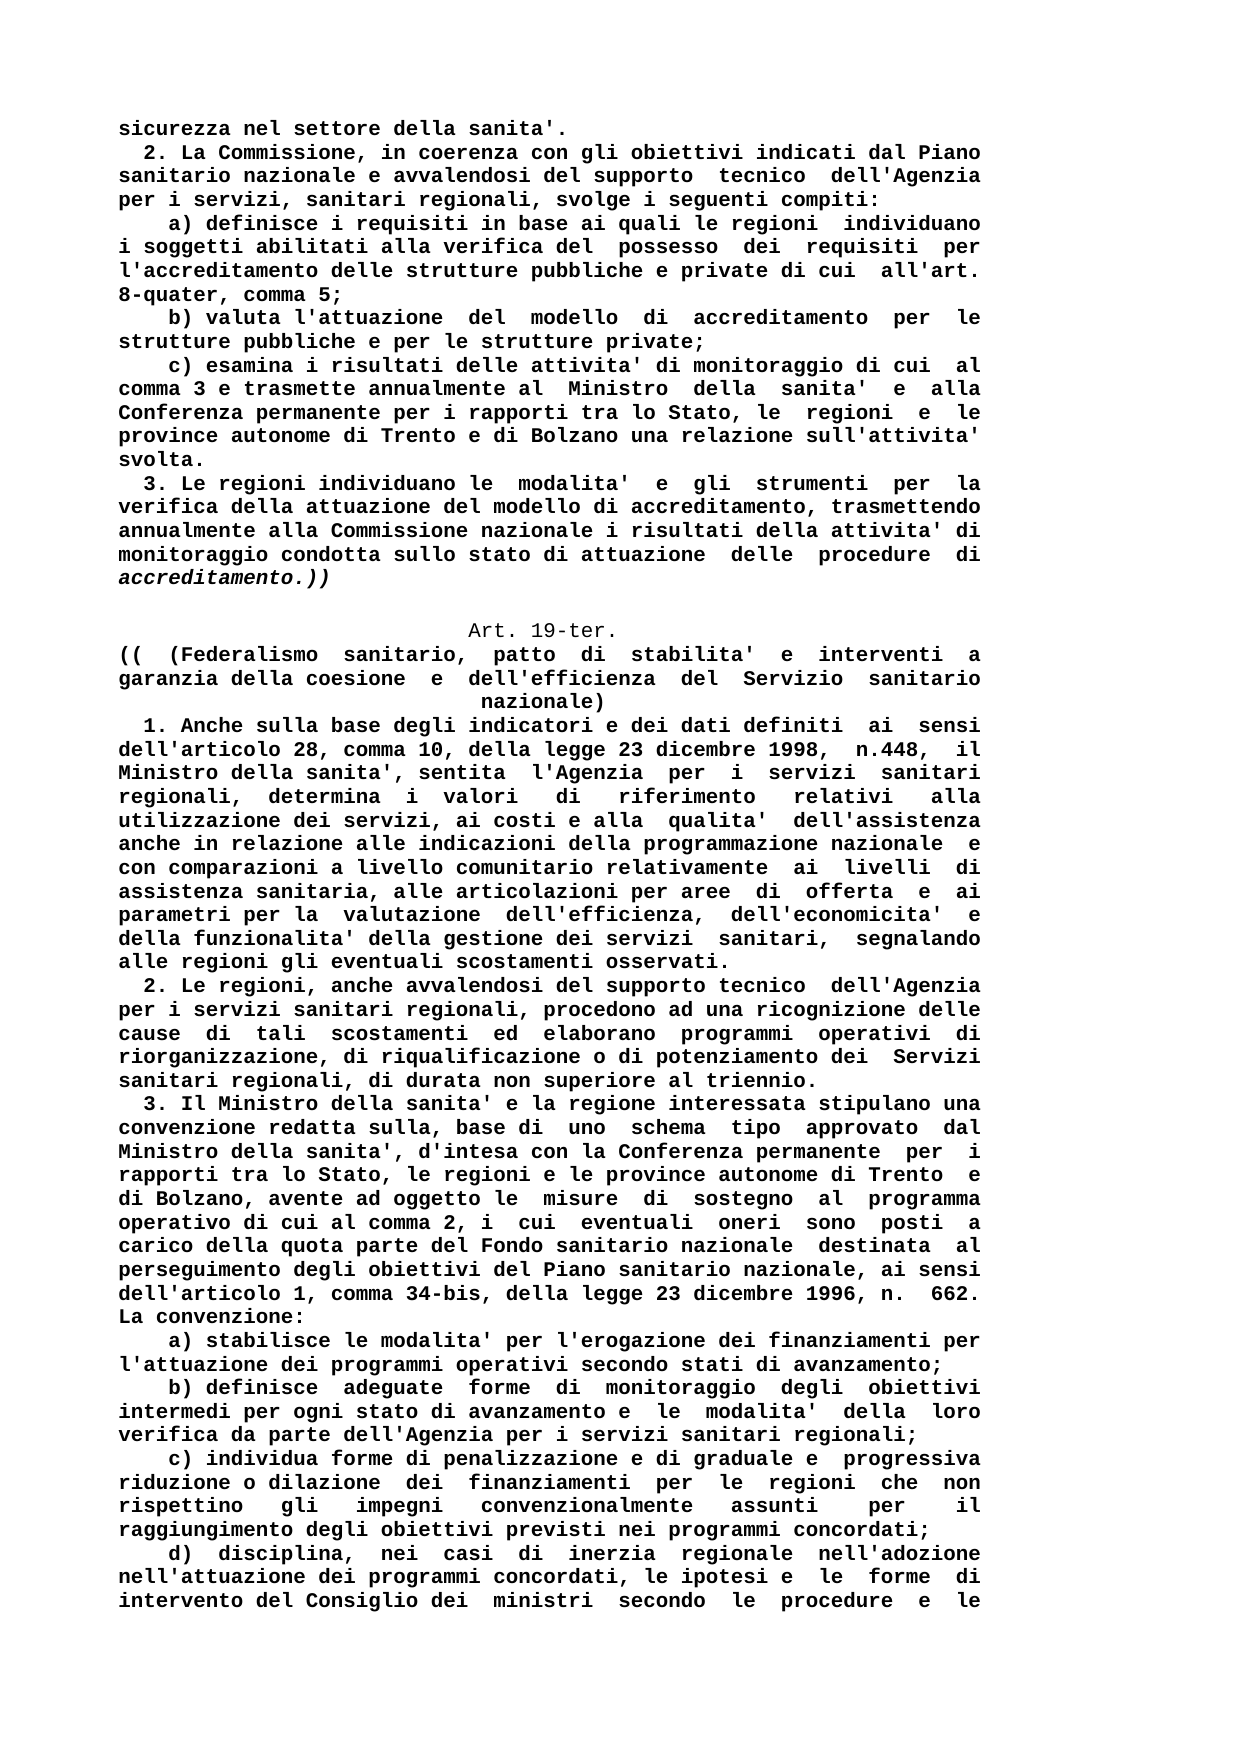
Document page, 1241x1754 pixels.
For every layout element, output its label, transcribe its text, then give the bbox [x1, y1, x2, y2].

text b) definisce adeguate forme di monitoraggio degli obiettivi [118, 1377, 1122, 1401]
text convenzione redatta sulla, base di uno schema tipo approvato dal [118, 1117, 1122, 1141]
text intervento del Consiglio dei ministri secondo le procedure e le [118, 1590, 1122, 1614]
text La convenzione: [118, 1306, 1122, 1330]
text l'attuazione dei programmi operativi secondo stati di avanzamento; [118, 1353, 1122, 1377]
text 8-quater, comma 5; [118, 284, 1122, 307]
text 3. Il Ministro della sanita' e la regione interessata stipulano una [118, 1093, 1122, 1117]
text assistenza sanitaria, alle articolazioni per aree di offerta e ai [118, 881, 1122, 904]
text riorganizzazione, di riqualificazione o di potenziamento dei Servizi [118, 1046, 1122, 1070]
text sanitario nazionale e avvalendosi del supporto tecnico dell'Agenzia [118, 165, 1122, 189]
text utilizzazione dei servizi, ai costi e alla qualita' dell'assistenza [118, 810, 1122, 833]
text sicurezza nel settore della sanita'. [118, 118, 1122, 142]
text 1. Anche sulla base degli indicatori e dei dati definiti ai sensi [118, 715, 1122, 739]
text b) valuta l'attuazione del modello di accreditamento per le [118, 307, 1122, 331]
text i soggetti abilitati alla verifica del possesso dei requisiti per [118, 236, 1122, 260]
text di Bolzano, avente ad oggetto le misure di sostegno al programma [118, 1188, 1122, 1212]
text 2. Le regioni, anche avvalendosi del supporto tecnico dell'Agenzia [118, 975, 1122, 999]
text cause di tali scostamenti ed elaborano programmi operativi di [118, 1022, 1122, 1046]
text Art. 19-ter. [118, 621, 1122, 644]
text carico della quota parte del Fondo sanitario nazionale destinata al [118, 1235, 1122, 1259]
text 2. La Commissione, in coerenza con gli obiettivi indicati dal Piano [118, 142, 1122, 165]
text strutture pubbliche e per le strutture private; [118, 331, 1122, 354]
text intermedi per ogni stato di avanzamento e le modalita' della loro [118, 1401, 1122, 1424]
text Ministro della sanita', sentita l'Agenzia per i servizi sanitari [118, 762, 1122, 786]
text per i servizi, sanitari regionali, svolge i seguenti compiti: [118, 189, 1122, 213]
text parametri per la valutazione dell'efficienza, dell'economicita' e [118, 904, 1122, 928]
text con comparazioni a livello comunitario relativamente ai livelli di [118, 857, 1122, 881]
text c) esamina i risultati delle attivita' di monitoraggio di cui al [118, 354, 1122, 378]
text garanzia della coesione e dell'efficienza del Servizio sanitario [118, 668, 1122, 691]
text riduzione o dilazione dei finanziamenti per le regioni che non [118, 1472, 1122, 1495]
text rispettino gli impegni convenzionalmente assunti per il [118, 1495, 1122, 1519]
text 3. Le regioni individuano le modalita' e gli strumenti per la [118, 473, 1122, 496]
text nazionale) [118, 691, 1122, 715]
text d) disciplina, nei casi di inerzia regionale nell'adozione [118, 1543, 1122, 1566]
text nell'attuazione dei programmi concordati, le ipotesi e le forme di [118, 1566, 1122, 1590]
text raggiungimento degli obiettivi previsti nei programmi concordati; [118, 1519, 1122, 1543]
text Ministro della sanita', d'intesa con la Conferenza permanente per i [118, 1141, 1122, 1164]
text a) stabilisce le modalita' per l'erogazione dei finanziamenti per [118, 1330, 1122, 1353]
text dell'articolo 1, comma 34-bis, della legge 23 dicembre 1996, n. 662. [118, 1283, 1122, 1306]
text comma 3 e trasmette annualmente al Ministro della sanita' e alla [118, 378, 1122, 402]
text c) individua forme di penalizzazione e di graduale e progressiva [118, 1448, 1122, 1472]
text perseguimento degli obiettivi del Piano sanitario nazionale, ai sensi [118, 1259, 1122, 1283]
text a) definisce i requisiti in base ai quali le regioni individuano [118, 213, 1122, 236]
text alle regioni gli eventuali scostamenti osservati. [118, 952, 1122, 975]
text verifica della attuazione del modello di accreditamento, trasmettendo [118, 496, 1122, 520]
text dell'articolo 28, comma 10, della legge 23 dicembre 1998, n.448, il [118, 739, 1122, 762]
text l'accreditamento delle strutture pubbliche e private di cui all'art. [118, 260, 1122, 284]
text province autonome di Trento e di Bolzano una relazione sull'attivita' [118, 426, 1122, 449]
text svolta. [118, 449, 1122, 473]
text della funzionalita' della gestione dei servizi sanitari, segnalando [118, 928, 1122, 952]
text anche in relazione alle indicazioni della programmazione nazionale e [118, 833, 1122, 857]
text annualmente alla Commissione nazionale i risultati della attivita' di [118, 520, 1122, 544]
text regionali, determina i valori di riferimento relativi alla [118, 786, 1122, 810]
text monitoraggio condotta sullo stato di attuazione delle procedure di [118, 544, 1122, 567]
text verifica da parte dell'Agenzia per i servizi sanitari regionali; [118, 1424, 1122, 1448]
text (( (Federalismo sanitario, patto di stabilita' e interventi a [118, 644, 1122, 668]
text accreditamento.)) [118, 567, 1122, 591]
text operativo di cui al comma 2, i cui eventuali oneri sono posti a [118, 1212, 1122, 1235]
text per i servizi sanitari regionali, procedono ad una ricognizione delle [118, 999, 1122, 1022]
text sanitari regionali, di durata non superiore al triennio. [118, 1070, 1122, 1093]
text Conferenza permanente per i rapporti tra lo Stato, le regioni e le [118, 402, 1122, 426]
text rapporti tra lo Stato, le regioni e le province autonome di Trento e [118, 1164, 1122, 1188]
